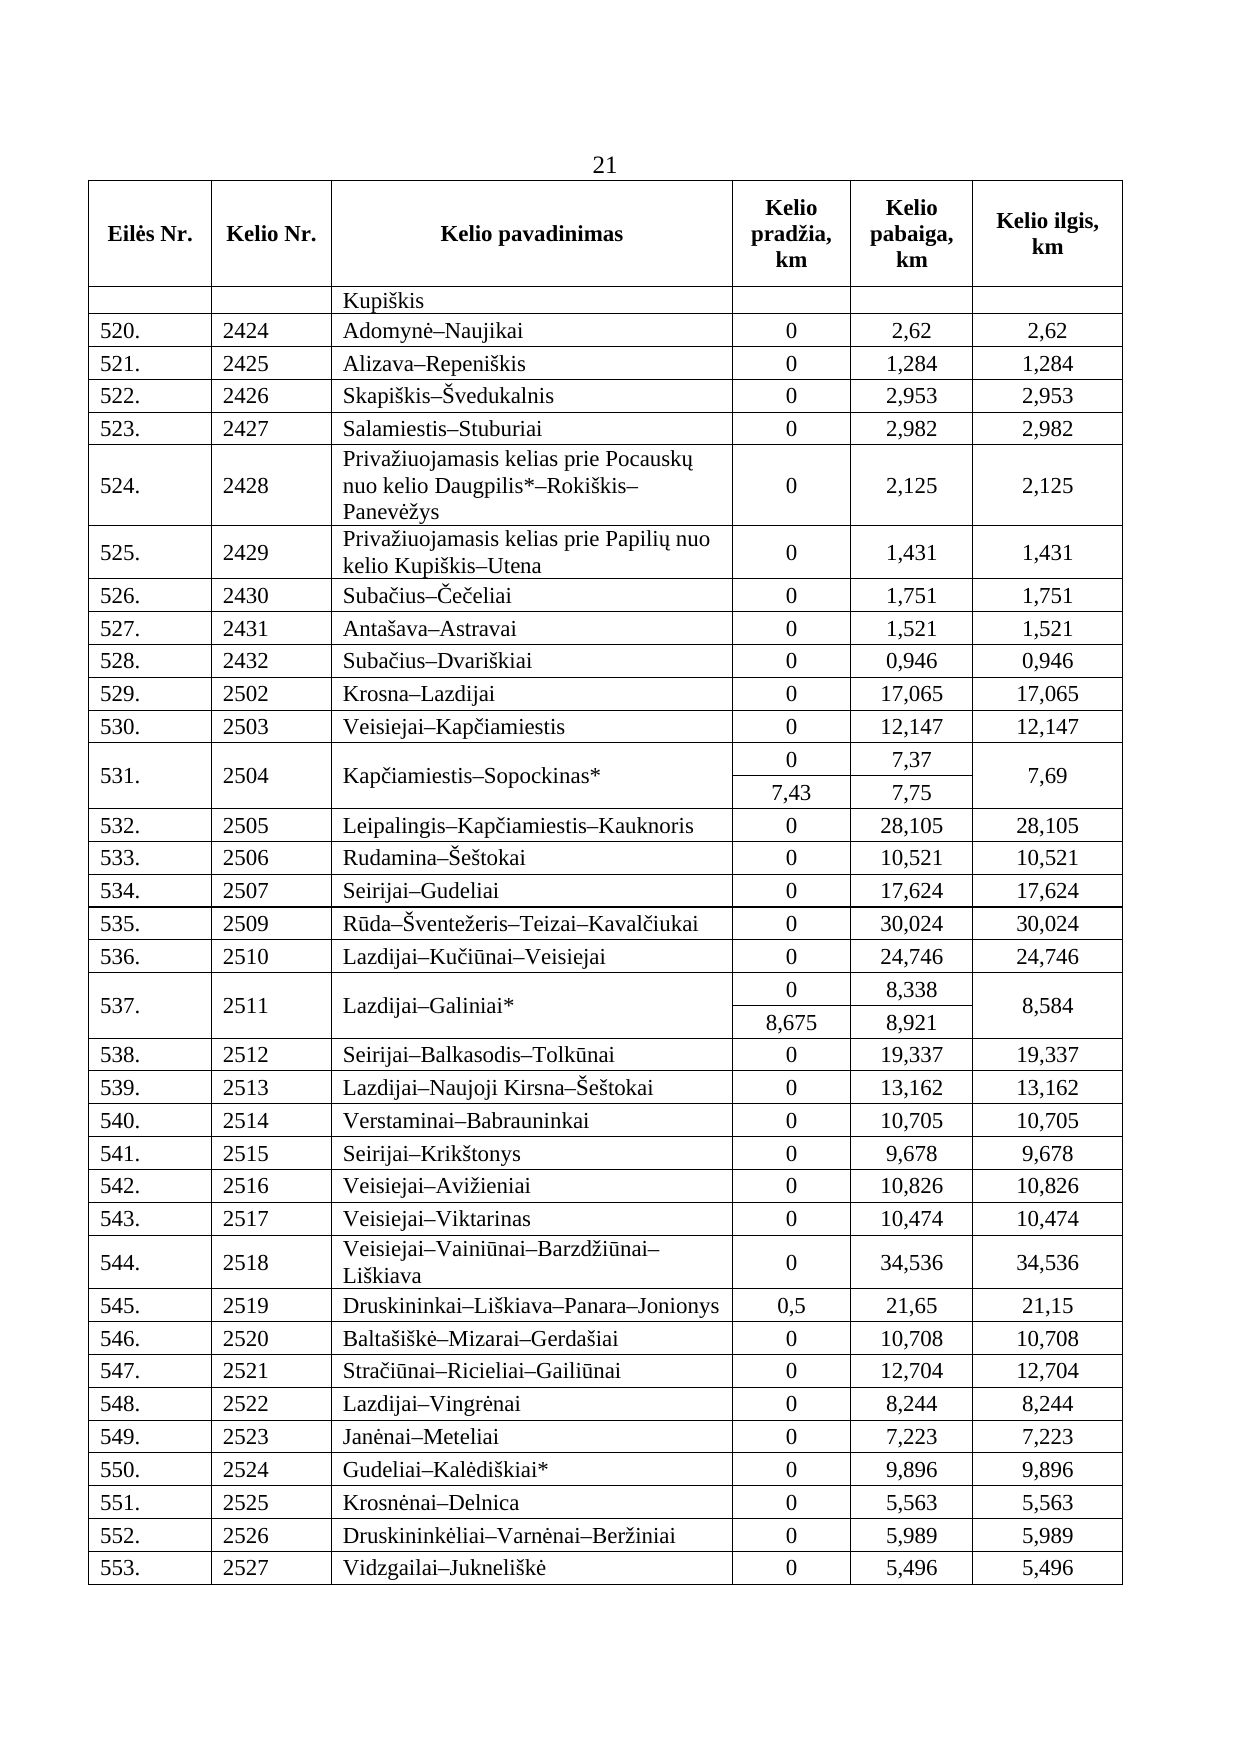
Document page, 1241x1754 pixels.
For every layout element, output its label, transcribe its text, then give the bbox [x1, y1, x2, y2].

table_cell 0 [733, 314, 850, 346]
table_cell 0 [733, 743, 850, 775]
table_cell 8,675 [733, 1006, 850, 1038]
table_cell Kupiškis [332, 287, 732, 313]
table_cell 0 [733, 842, 850, 873]
table_cell 520. [89, 314, 211, 346]
table_cell 9,896 [851, 1453, 972, 1485]
table_cell 543. [89, 1203, 211, 1234]
table_cell 17,624 [973, 875, 1122, 906]
table_cell 1,431 [851, 526, 972, 578]
table_header Eilės Nr. [89, 181, 211, 286]
table_cell 2504 [212, 743, 331, 808]
table_cell 2527 [212, 1552, 331, 1583]
table_cell 2,125 [973, 445, 1122, 524]
table_cell 0 [733, 973, 850, 1005]
table_cell Adomynė–Naujikai [332, 314, 732, 346]
table_cell 538. [89, 1039, 211, 1070]
table_cell 533. [89, 842, 211, 873]
table_cell 7,223 [851, 1421, 972, 1452]
table_cell 12,147 [851, 711, 972, 742]
table_cell 24,746 [851, 940, 972, 972]
table_cell 0 [733, 380, 850, 412]
table_cell 0,946 [851, 645, 972, 677]
table_cell Lazdijai–Kučiūnai–Veisiejai [332, 940, 732, 972]
table_cell 10,705 [851, 1104, 972, 1136]
table_cell 0 [733, 445, 850, 524]
table_cell Privažiuojamasis kelias prie Papilių nuo kelio Kupiškis–Utena [332, 526, 732, 578]
table_cell Kapčiamiestis–Sopockinas* [332, 743, 732, 808]
table_cell 0 [733, 1519, 850, 1551]
table_cell 535. [89, 908, 211, 939]
table_cell 0 [733, 645, 850, 677]
table_cell 2503 [212, 711, 331, 742]
table_cell 13,162 [973, 1071, 1122, 1103]
table_cell 10,474 [973, 1203, 1122, 1234]
table_cell 522. [89, 380, 211, 412]
table_header Kelio pavadinimas [332, 181, 732, 286]
table_cell 2,982 [851, 413, 972, 444]
table_cell 0 [733, 1170, 850, 1202]
table_cell 12,147 [973, 711, 1122, 742]
table_cell 8,921 [851, 1006, 972, 1038]
table_cell 0 [733, 1104, 850, 1136]
table_cell 552. [89, 1519, 211, 1551]
table_cell 2424 [212, 314, 331, 346]
table_cell 10,708 [973, 1322, 1122, 1354]
table_cell Leipalingis–Kapčiamiestis–Kauknoris [332, 809, 732, 841]
table_cell 551. [89, 1486, 211, 1518]
table_cell 5,563 [973, 1486, 1122, 1518]
table_cell 30,024 [851, 908, 972, 939]
table_cell 2430 [212, 579, 331, 611]
table_cell 2519 [212, 1289, 331, 1321]
table_cell 21,65 [851, 1289, 972, 1321]
table_header Kelio Nr. [212, 181, 331, 286]
table_cell 30,024 [973, 908, 1122, 939]
table_cell 5,989 [851, 1519, 972, 1551]
table_cell 2525 [212, 1486, 331, 1518]
table_cell Salamiestis–Stuburiai [332, 413, 732, 444]
table_cell Vidzgailai–Jukneliškė [332, 1552, 732, 1583]
table_cell 0 [733, 940, 850, 972]
table_cell 2,982 [973, 413, 1122, 444]
table_cell Druskininkėliai–Varnėnai–Beržiniai [332, 1519, 732, 1551]
table_cell Seirijai–Balkasodis–Tolkūnai [332, 1039, 732, 1070]
table_cell 5,496 [851, 1552, 972, 1583]
table_cell 34,536 [973, 1236, 1122, 1288]
table_cell Verstaminai–Babrauninkai [332, 1104, 732, 1136]
table_cell 0 [733, 711, 850, 742]
table_cell 548. [89, 1388, 211, 1419]
table_cell 2518 [212, 1236, 331, 1288]
table_cell Lazdijai–Galiniai* [332, 973, 732, 1038]
table_cell 0 [733, 1039, 850, 1070]
table_cell 550. [89, 1453, 211, 1485]
table_cell 5,496 [973, 1552, 1122, 1583]
table_cell 8,584 [973, 973, 1122, 1038]
table_cell Alizava–Repeniškis [332, 347, 732, 379]
table_cell 0 [733, 612, 850, 644]
table_cell Stračiūnai–Ricieliai–Gailiūnai [332, 1355, 732, 1387]
table_cell 553. [89, 1552, 211, 1583]
table_cell 549. [89, 1421, 211, 1452]
table_cell Antašava–Astravai [332, 612, 732, 644]
table_cell Veisiejai–Avižieniai [332, 1170, 732, 1202]
table_cell [89, 287, 211, 313]
table_cell 524. [89, 445, 211, 524]
table_cell 8,244 [851, 1388, 972, 1419]
table_cell 2425 [212, 347, 331, 379]
table_cell 19,337 [973, 1039, 1122, 1070]
table_cell 2427 [212, 413, 331, 444]
table_cell 21,15 [973, 1289, 1122, 1321]
table_cell 0 [733, 809, 850, 841]
table_cell 2510 [212, 940, 331, 972]
table_cell 532. [89, 809, 211, 841]
table_cell 28,105 [851, 809, 972, 841]
table_cell 521. [89, 347, 211, 379]
table_cell 7,69 [973, 743, 1122, 808]
table_cell 2509 [212, 908, 331, 939]
table_cell 2,125 [851, 445, 972, 524]
table_cell 523. [89, 413, 211, 444]
table_cell 34,536 [851, 1236, 972, 1288]
table_cell 10,826 [851, 1170, 972, 1202]
table_cell 2432 [212, 645, 331, 677]
table_cell 527. [89, 612, 211, 644]
table_cell 536. [89, 940, 211, 972]
table_cell 540. [89, 1104, 211, 1136]
table_cell 10,708 [851, 1322, 972, 1354]
table_cell Janėnai–Meteliai [332, 1421, 732, 1452]
table_cell 1,431 [973, 526, 1122, 578]
table_cell 2524 [212, 1453, 331, 1485]
table_header Kelio ilgis, km [973, 181, 1122, 286]
table_cell 2505 [212, 809, 331, 841]
table_cell Baltašiškė–Mizarai–Gerdašiai [332, 1322, 732, 1354]
table_cell 0 [733, 1236, 850, 1288]
table_cell 2523 [212, 1421, 331, 1452]
table_cell 13,162 [851, 1071, 972, 1103]
table_cell Rudamina–Šeštokai [332, 842, 732, 873]
table_cell Subačius–Dvariškiai [332, 645, 732, 677]
table_cell Seirijai–Krikštonys [332, 1137, 732, 1169]
table_cell 0 [733, 908, 850, 939]
table_cell 7,223 [973, 1421, 1122, 1452]
table_cell 531. [89, 743, 211, 808]
table_cell 2515 [212, 1137, 331, 1169]
table_cell 542. [89, 1170, 211, 1202]
table_cell 1,284 [851, 347, 972, 379]
table_cell Rūda–Šventežeris–Teizai–Kavalčiukai [332, 908, 732, 939]
table_cell 9,678 [851, 1137, 972, 1169]
table_cell 19,337 [851, 1039, 972, 1070]
table_cell 28,105 [973, 809, 1122, 841]
table_cell 1,284 [973, 347, 1122, 379]
table_cell 526. [89, 579, 211, 611]
table_cell 0 [733, 1552, 850, 1583]
table_cell 5,989 [973, 1519, 1122, 1551]
table_cell 0 [733, 1355, 850, 1387]
table_cell 8,244 [973, 1388, 1122, 1419]
table_cell 2512 [212, 1039, 331, 1070]
table_cell 0,5 [733, 1289, 850, 1321]
table_cell 2,953 [851, 380, 972, 412]
table_cell 2521 [212, 1355, 331, 1387]
table_header Kelio pabaiga, km [851, 181, 972, 286]
table_cell 0 [733, 526, 850, 578]
table_cell [733, 287, 850, 313]
table_cell 547. [89, 1355, 211, 1387]
table_cell 529. [89, 678, 211, 709]
table_cell 2,953 [973, 380, 1122, 412]
table_cell 2428 [212, 445, 331, 524]
table_cell 0 [733, 1421, 850, 1452]
table_cell 2520 [212, 1322, 331, 1354]
table_cell 528. [89, 645, 211, 677]
table_cell 7,43 [733, 776, 850, 808]
table_cell 2429 [212, 526, 331, 578]
table_cell 2431 [212, 612, 331, 644]
table_cell 545. [89, 1289, 211, 1321]
table_cell 2526 [212, 1519, 331, 1551]
table_cell 17,065 [973, 678, 1122, 709]
table_cell 24,746 [973, 940, 1122, 972]
table_cell Lazdijai–Naujoji Kirsna–Šeštokai [332, 1071, 732, 1103]
table_cell Subačius–Čečeliai [332, 579, 732, 611]
table_cell 7,37 [851, 743, 972, 775]
table_cell 2513 [212, 1071, 331, 1103]
table_cell 2511 [212, 973, 331, 1038]
table_cell Lazdijai–Vingrėnai [332, 1388, 732, 1419]
table_cell 0,946 [973, 645, 1122, 677]
table_cell 2522 [212, 1388, 331, 1419]
table_cell 0 [733, 678, 850, 709]
table_cell Veisiejai–Vainiūnai–Barzdžiūnai–Liškiava [332, 1236, 732, 1288]
table_cell Veisiejai–Viktarinas [332, 1203, 732, 1234]
table_cell 544. [89, 1236, 211, 1288]
table_cell 1,521 [973, 612, 1122, 644]
table_cell 17,065 [851, 678, 972, 709]
table_cell 2506 [212, 842, 331, 873]
table_cell [851, 287, 972, 313]
table_cell 0 [733, 875, 850, 906]
table_cell 10,705 [973, 1104, 1122, 1136]
table_cell 537. [89, 973, 211, 1038]
table_cell 9,896 [973, 1453, 1122, 1485]
table_cell Krosna–Lazdijai [332, 678, 732, 709]
table_cell 1,751 [973, 579, 1122, 611]
table_cell Veisiejai–Kapčiamiestis [332, 711, 732, 742]
table_cell 7,75 [851, 776, 972, 808]
table_cell 0 [733, 347, 850, 379]
table_cell 2516 [212, 1170, 331, 1202]
table_cell 0 [733, 1137, 850, 1169]
table_cell 10,521 [851, 842, 972, 873]
table_cell 1,751 [851, 579, 972, 611]
table_cell Seirijai–Gudeliai [332, 875, 732, 906]
table_cell 0 [733, 1203, 850, 1234]
table_cell 2,62 [973, 314, 1122, 346]
table_cell [212, 287, 331, 313]
table_cell 12,704 [973, 1355, 1122, 1387]
table_cell 10,521 [973, 842, 1122, 873]
table_cell 8,338 [851, 973, 972, 1005]
table_cell 5,563 [851, 1486, 972, 1518]
table_cell Druskininkai–Liškiava–Panara–Jonionys [332, 1289, 732, 1321]
table_header Kelio pradžia, km [733, 181, 850, 286]
table_cell 12,704 [851, 1355, 972, 1387]
table_cell 10,826 [973, 1170, 1122, 1202]
table_cell [973, 287, 1122, 313]
table_cell 530. [89, 711, 211, 742]
table_cell 17,624 [851, 875, 972, 906]
table_cell 2426 [212, 380, 331, 412]
table_cell 9,678 [973, 1137, 1122, 1169]
table_cell 2517 [212, 1203, 331, 1234]
table_cell 2,62 [851, 314, 972, 346]
table_cell 1,521 [851, 612, 972, 644]
table_cell 0 [733, 1486, 850, 1518]
table_cell 0 [733, 1453, 850, 1485]
table_cell Privažiuojamasis kelias prie Pocauskų nuo kelio Daugpilis*–Rokiškis–Panevėžys [332, 445, 732, 524]
table_cell Gudeliai–Kalėdiškiai* [332, 1453, 732, 1485]
table_cell 2502 [212, 678, 331, 709]
table_cell 541. [89, 1137, 211, 1169]
table_cell 10,474 [851, 1203, 972, 1234]
table_cell 539. [89, 1071, 211, 1103]
table_cell 0 [733, 579, 850, 611]
table_cell 0 [733, 1071, 850, 1103]
table_cell 546. [89, 1322, 211, 1354]
table_cell 2507 [212, 875, 331, 906]
table_cell 0 [733, 1388, 850, 1419]
table_cell 525. [89, 526, 211, 578]
table_cell 534. [89, 875, 211, 906]
table_cell 0 [733, 1322, 850, 1354]
table_cell 0 [733, 413, 850, 444]
table_cell 2514 [212, 1104, 331, 1136]
table_cell Skapiškis–Švedukalnis [332, 380, 732, 412]
table_cell Krosnėnai–Delnica [332, 1486, 732, 1518]
